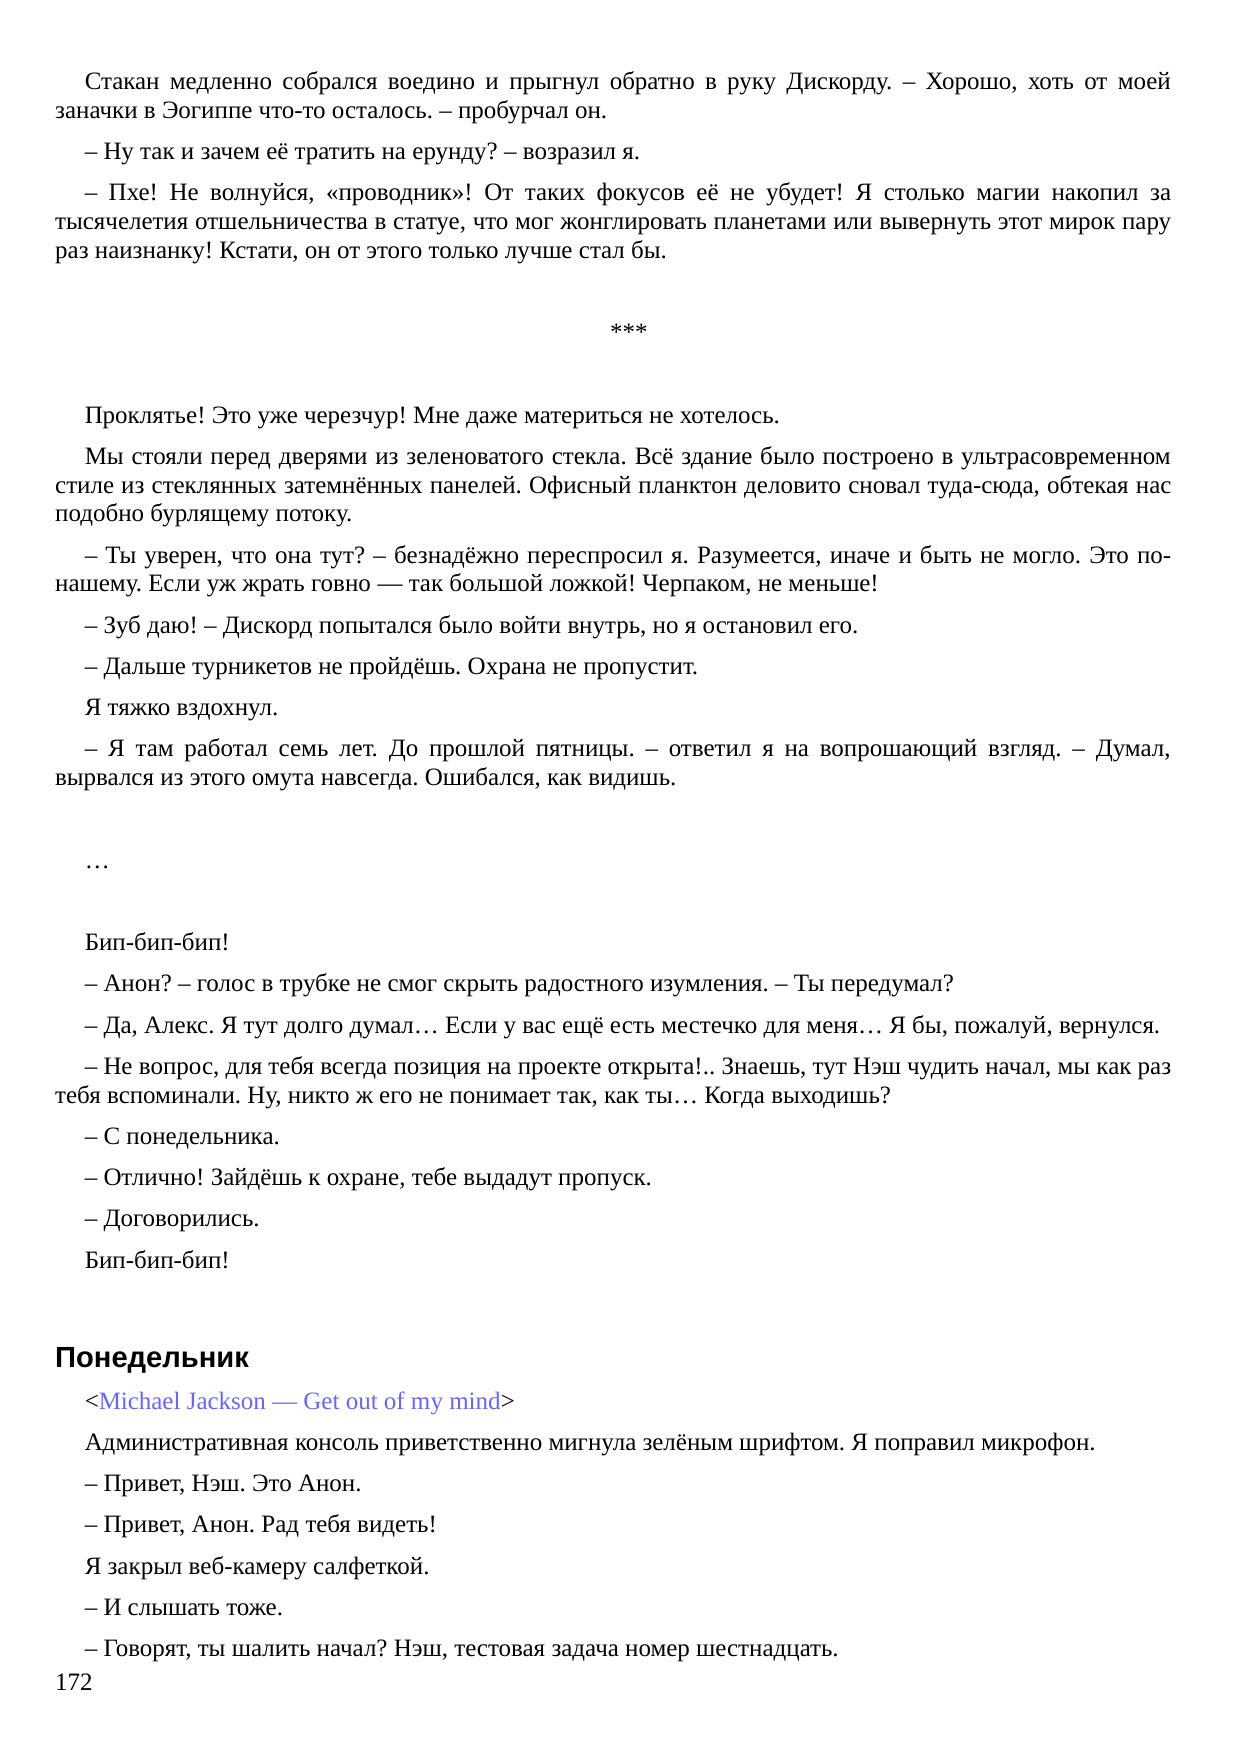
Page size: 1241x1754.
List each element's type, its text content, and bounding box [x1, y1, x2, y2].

text Бип-бип-бип! [55, 1245, 1173, 1273]
text Проклятье! Это уже черезчур! Мне даже материться не хотелось. [55, 400, 1173, 428]
text – С понедельника. [55, 1121, 1173, 1150]
text – И слышать тоже. [55, 1592, 1173, 1621]
text – Привет, Нэш. Это Анон. [55, 1468, 1173, 1497]
text – Анон? – голос в трубке не смог скрыть радостного изумления. – Ты передумал? [55, 968, 1173, 997]
subtitle Понедельник [55, 1340, 1173, 1373]
text Административная консоль приветственно мигнула зелёным шрифтом. Я поправил микрофон. [55, 1427, 1173, 1456]
text … [55, 845, 1173, 873]
text – Пхе! Не волнуйся, «проводник»! От таких фокусов её не убудет! Я столько магии накопил за тысячелетия отшельничества в статуе, что мог жонглировать планетами или вывернуть этот мирок пару раз наизнанку! Кстати, он от этого только лучше стал бы. [55, 177, 1173, 263]
text *** [55, 317, 1173, 346]
text – Дальше турникетов не пройдёшь. Охрана не пропустит. [55, 651, 1173, 680]
text Я тяжко вздохнул. [55, 692, 1173, 721]
text – Ты уверен, что она тут? – безнадёжно переспросил я. Разумеется, иначе и быть не могло. Это по-нашему. Если уж жрать говно — так большой ложкой! Черпаком, не меньше! [55, 540, 1173, 597]
text – Я там работал семь лет. До прошлой пятницы. – ответил я на вопрошающий взгляд. – Думал, вырвался из этого омута навсегда. Ошибался, как видишь. [55, 733, 1173, 791]
text Мы стояли перед дверями из зеленоватого стекла. Всё здание было построено в ультрасовременном стиле из стеклянных затемнённых панелей. Офисный планктон деловито сновал туда-сюда, обтекая нас подобно бурлящему потоку. [55, 441, 1173, 527]
text <Michael Jackson — Get out of my mind> [55, 1386, 1173, 1414]
text – Зуб даю! – Дискорд попытался было войти внутрь, но я остановил его. [55, 610, 1173, 638]
text Стакан медленно собрался воедино и прыгнул обратно в руку Дискорду. – Хорошо, хоть от моей заначки в Эогиппе что-то осталось. – пробурчал он. [55, 66, 1173, 123]
text – Привет, Анон. Рад тебя видеть! [55, 1509, 1173, 1538]
text – Не вопрос, для тебя всегда позиция на проекте открыта!.. Знаешь, тут Нэш чудить начал, мы как раз тебя вспоминали. Ну, никто ж его не понимает так, как ты… Когда выходишь? [55, 1051, 1173, 1108]
text – Отлично! Зайдёшь к охране, тебе выдадут пропуск. [55, 1162, 1173, 1191]
text Я закрыл веб-камеру салфеткой. [55, 1551, 1173, 1579]
text – Да, Алекс. Я тут долго думал… Если у вас ещё есть местечко для меня… Я бы, пожалуй, вернулся. [55, 1010, 1173, 1038]
text – Говорят, ты шалить начал? Нэш, тестовая задача номер шестнадцать. [55, 1633, 1173, 1662]
text – Ну так и зачем её тратить на ерунду? – возразил я. [55, 136, 1173, 165]
text Бип-бип-бип! [55, 927, 1173, 956]
text – Договорились. [55, 1203, 1173, 1232]
